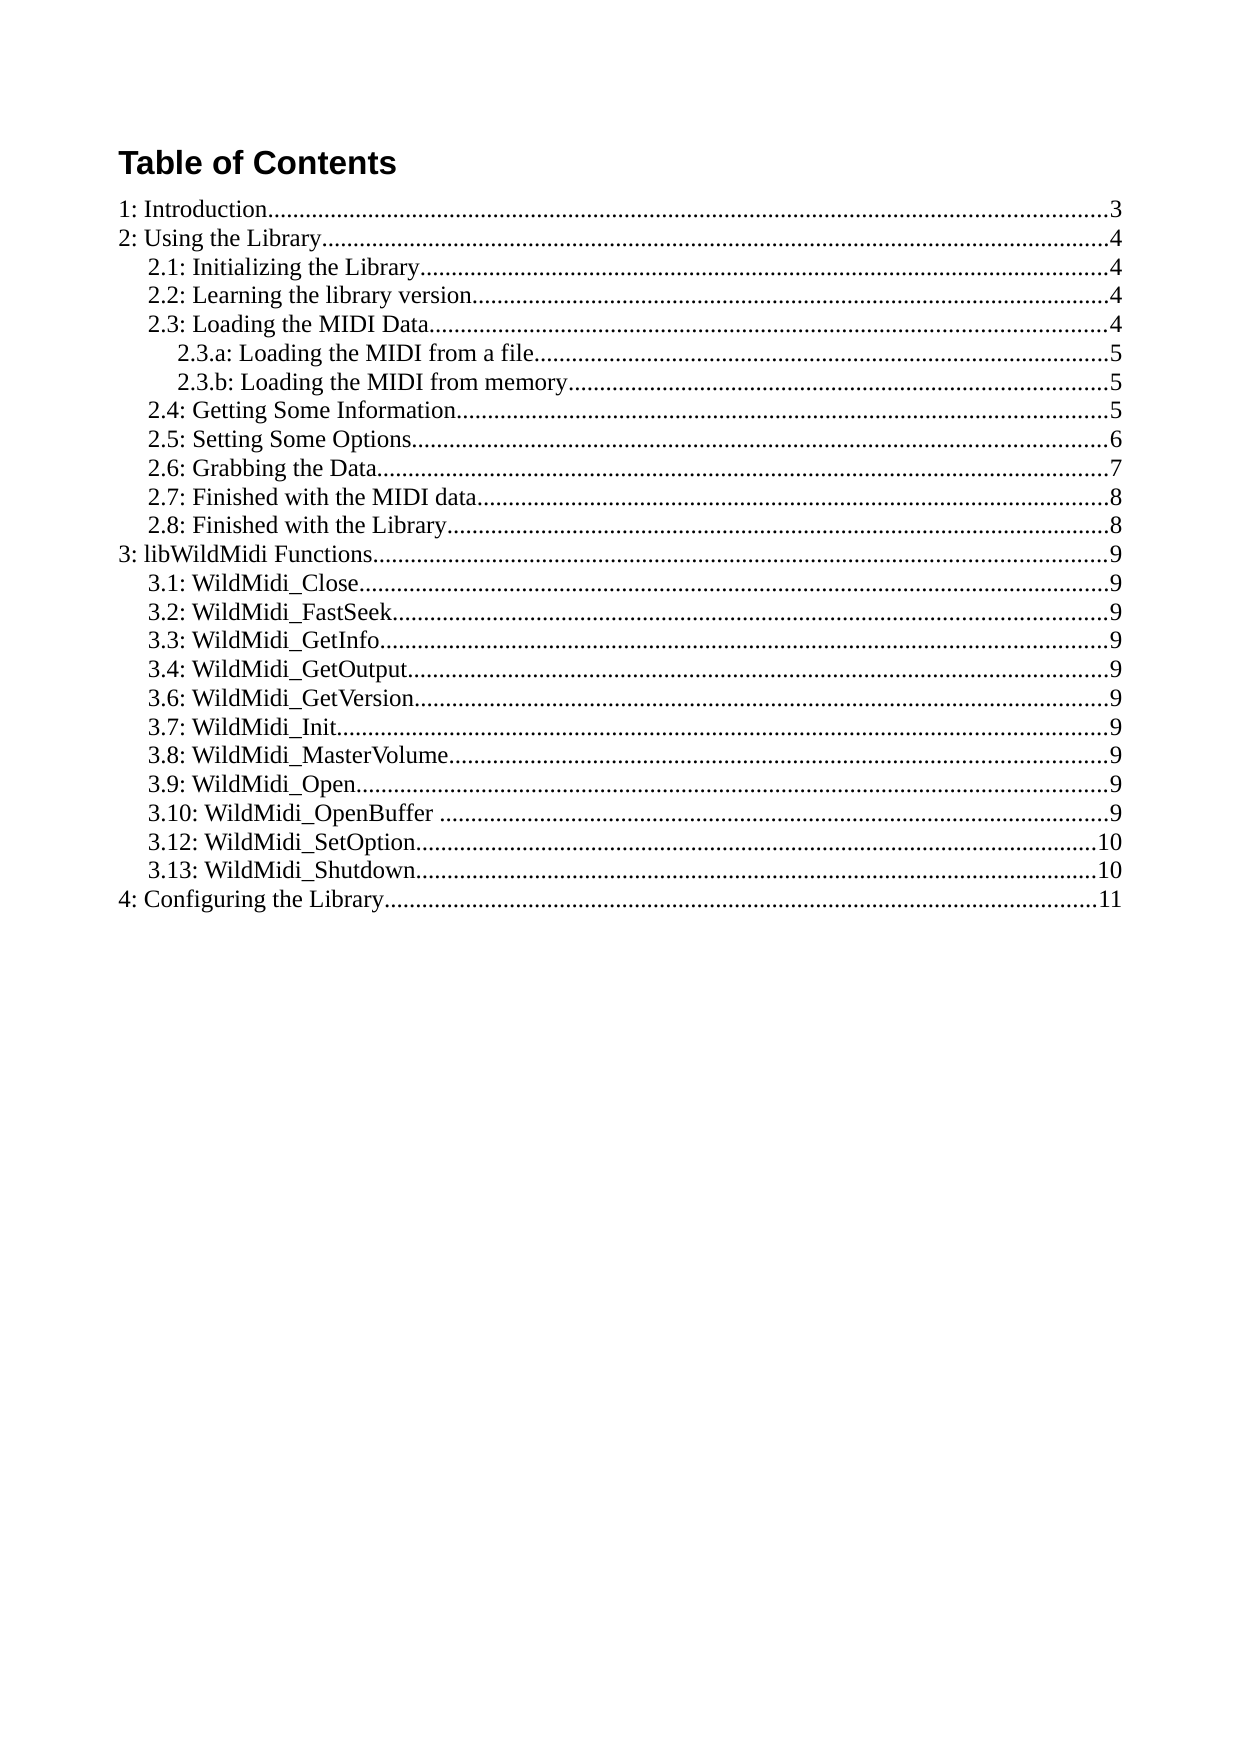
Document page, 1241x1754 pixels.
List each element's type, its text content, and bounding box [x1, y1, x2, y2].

text 2.5: Setting Some Options 6 [148, 424, 1122, 453]
text 2.4: Getting Some Information 5 [148, 395, 1122, 424]
text 3.3: WildMidi_GetInfo 9 [148, 625, 1122, 654]
text 3.12: WildMidi_SetOption 10 [148, 827, 1122, 855]
text 3: libWildMidi Functions 9 [118, 539, 1122, 568]
text 2.8: Finished with the Library 8 [148, 510, 1122, 539]
text 2.3.b: Loading the MIDI from memory 5 [177, 367, 1122, 395]
text 2.3: Loading the MIDI Data 4 [148, 309, 1122, 338]
subtitle Table of Contents [118, 143, 1122, 182]
text 3.2: WildMidi_FastSeek 9 [148, 597, 1122, 625]
text 3.7: WildMidi_Init 9 [148, 712, 1122, 740]
text 3.6: WildMidi_GetVersion 9 [148, 683, 1122, 712]
text 2: Using the Library 4 [118, 223, 1122, 252]
text 3.4: WildMidi_GetOutput 9 [148, 654, 1122, 683]
text 2.3.a: Loading the MIDI from a file 5 [177, 338, 1122, 367]
text 3.9: WildMidi_Open 9 [148, 769, 1122, 798]
text 3.8: WildMidi_MasterVolume 9 [148, 740, 1122, 769]
text 1: Introduction 3 [118, 194, 1122, 223]
text 2.7: Finished with the MIDI data 8 [148, 482, 1122, 510]
text 2.6: Grabbing the Data 7 [148, 453, 1122, 482]
text 3.10: WildMidi_OpenBuffer 9 [148, 798, 1122, 827]
text 4: Configuring the Library 11 [118, 884, 1122, 913]
text 2.2: Learning the library version 4 [148, 280, 1122, 309]
text 3.13: WildMidi_Shutdown 10 [148, 855, 1122, 884]
text 3.1: WildMidi_Close 9 [148, 568, 1122, 597]
text 2.1: Initializing the Library 4 [148, 252, 1122, 280]
